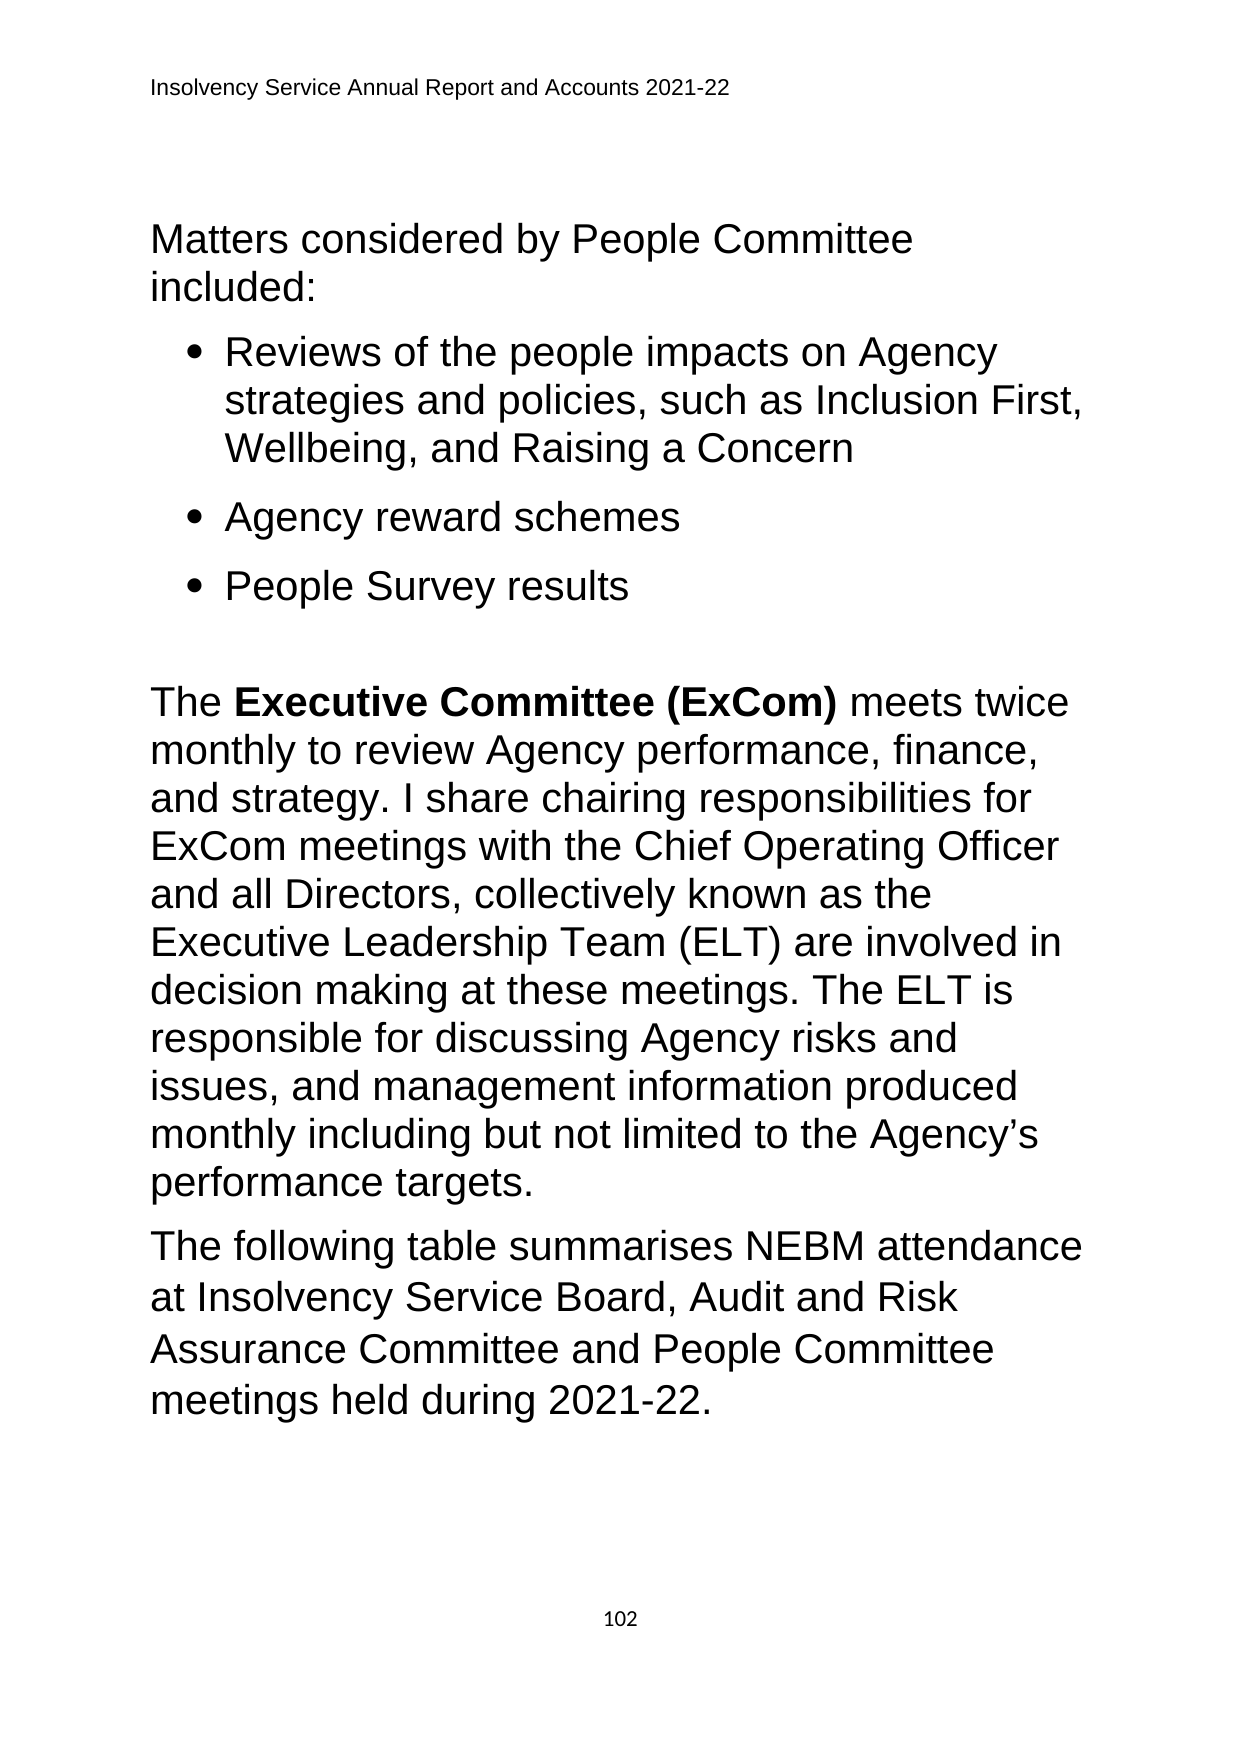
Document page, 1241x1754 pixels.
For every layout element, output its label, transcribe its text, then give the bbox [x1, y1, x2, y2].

list People Survey results [187, 561, 1090, 609]
list Reviews of the people impacts on Agency strategies and policies, such as Inclusion First, Wellbeing, and Raising a Concern [187, 327, 1090, 471]
text The Executive Committee (ExCom) meets twice monthly to review Agency performance, finance, and strategy. I share chairing responsibilities for ExCom meetings with the Chief Operating Officer and all Directors, collectively known as the Executive Leadership Team (ELT) are involved in decision making at these meetings. The ELT is responsible for discussing Agency risks and issues, and management information produced monthly including but not limited to the Agency’s performance targets. [150, 678, 1090, 1205]
text Matters considered by People Committee included: [150, 214, 1090, 310]
text The following table summarises NEBM attendance at Insolvency Service Board, Audit and Risk Assurance Committee and People Committee meetings held during 2021-22. [150, 1221, 1090, 1423]
list Agency reward schemes [187, 492, 1090, 540]
